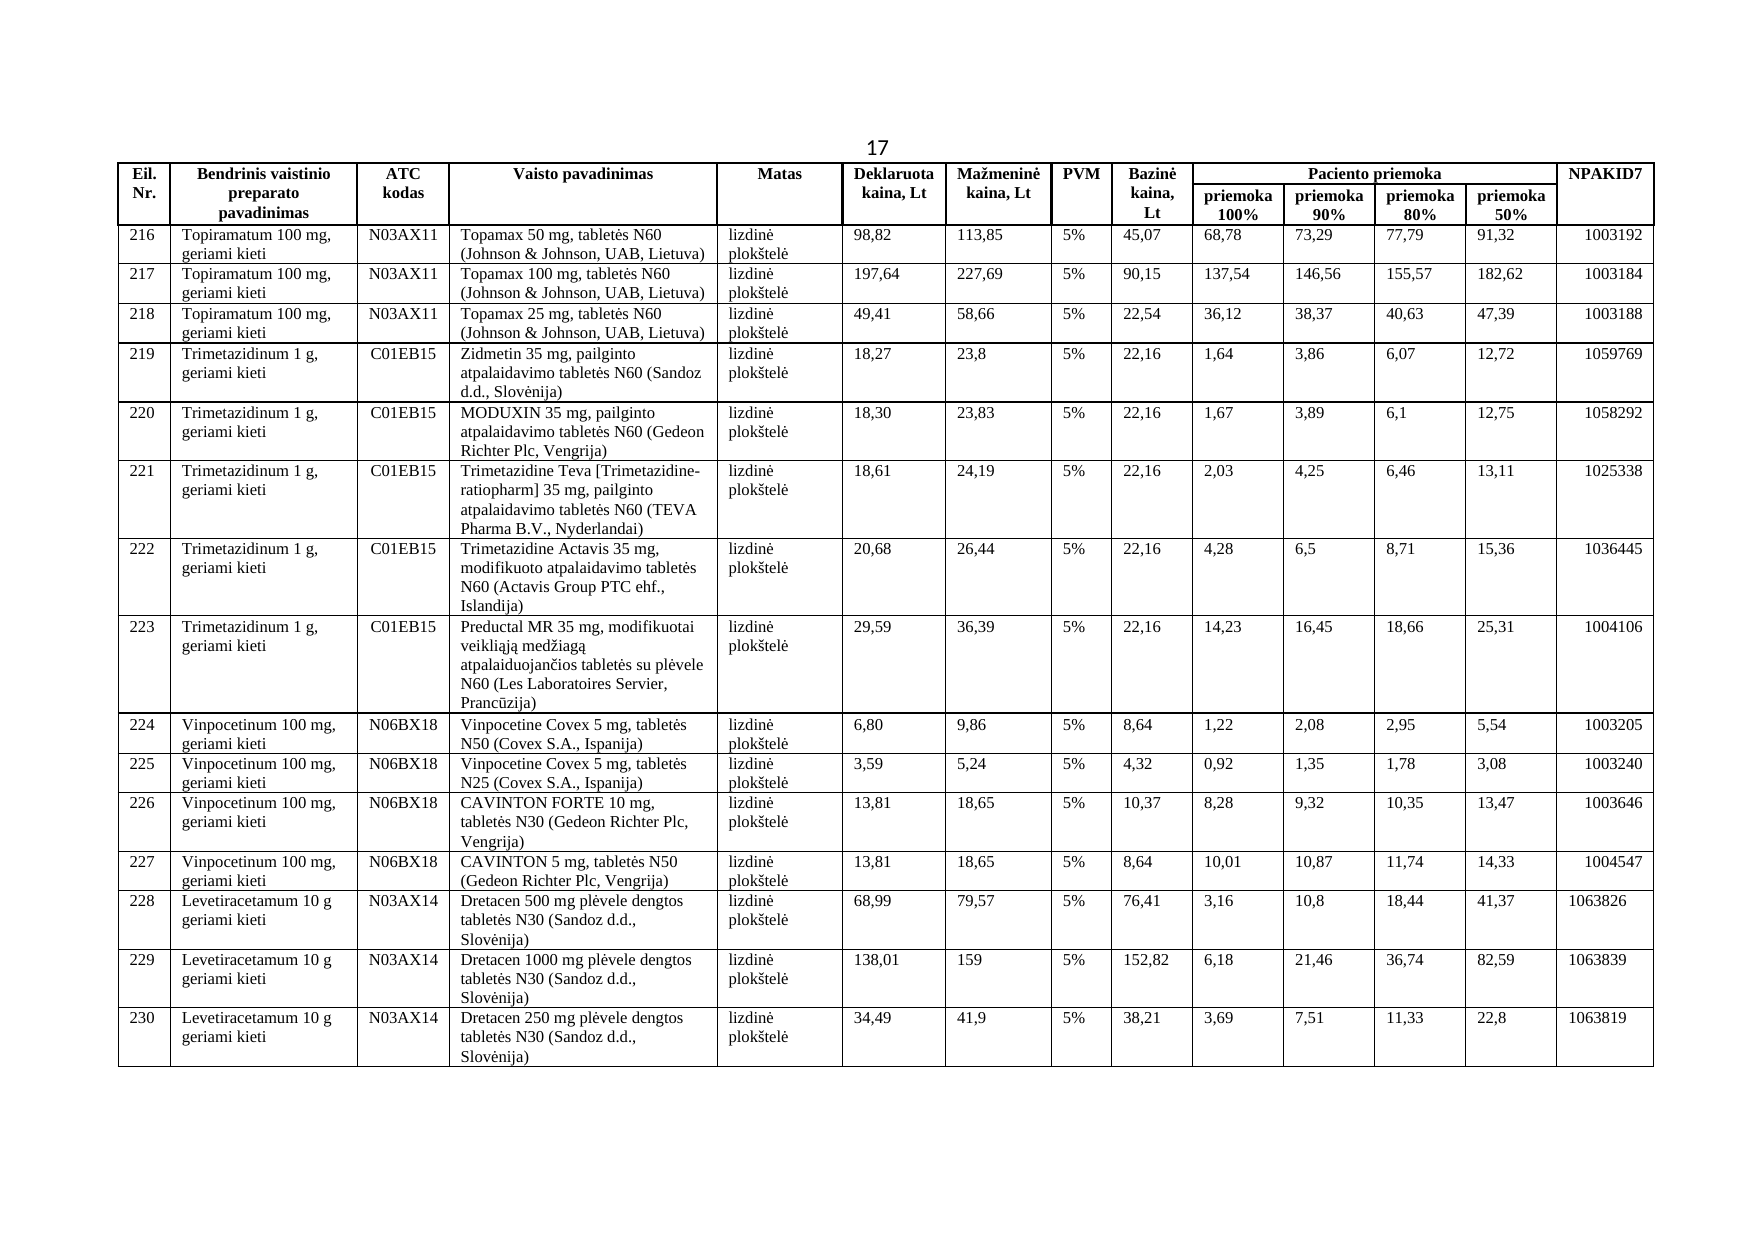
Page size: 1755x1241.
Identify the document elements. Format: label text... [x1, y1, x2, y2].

table_cell 113,85 [946, 226, 1051, 263]
table_cell 47,39 [1466, 304, 1556, 342]
table_header Bendrinis vaistinio preparato pavadinimas [171, 164, 356, 224]
table_cell Topiramatum 100 mg, geriami kieti [171, 264, 357, 302]
table_cell 227 [119, 852, 170, 890]
table_header Vaisto pavadinimas [450, 164, 716, 224]
table_cell 5% [1052, 226, 1111, 263]
table_cell 182,62 [1466, 264, 1556, 302]
table_header Bazinė kaina, Lt [1113, 164, 1192, 224]
table_cell 49,41 [843, 304, 945, 342]
table_cell 26,44 [946, 539, 1051, 615]
table_cell 13,81 [843, 852, 945, 890]
table_cell 1,64 [1193, 344, 1283, 401]
table_cell 226 [119, 793, 170, 851]
table_cell 40,63 [1375, 304, 1465, 342]
table_cell N03AX11 [358, 226, 449, 263]
table_cell lizdinė plokštelė [718, 539, 842, 615]
table_cell CAVINTON FORTE 10 mg, tabletės N30 (Gedeon Richter Plc, Vengrija) [450, 793, 717, 851]
table_cell 1003205 [1557, 714, 1653, 753]
table_cell 68,78 [1193, 226, 1283, 263]
table_cell 29,59 [843, 616, 945, 712]
table_cell lizdinė plokštelė [718, 403, 842, 460]
table_cell 18,66 [1375, 616, 1465, 712]
table_cell priemoka 80% [1376, 185, 1465, 224]
table_cell 155,57 [1375, 264, 1465, 302]
table_cell 5% [1052, 754, 1111, 792]
table_cell Vinpocetine Covex 5 mg, tabletės N25 (Covex S.A., Ispanija) [450, 754, 717, 792]
table_cell Trimetazidinum 1 g, geriami kieti [171, 461, 357, 538]
table_cell 3,08 [1466, 754, 1556, 792]
table_cell 1003240 [1557, 754, 1653, 792]
table_cell 1063819 [1557, 1008, 1653, 1066]
table_cell 20,68 [843, 539, 945, 615]
table_header Matas [718, 164, 841, 224]
table_cell Levetiracetamum 10 g geriami kieti [171, 950, 357, 1007]
table_cell lizdinė plokštelė [718, 1008, 842, 1066]
table_cell 58,66 [946, 304, 1051, 342]
table_cell 12,75 [1466, 403, 1556, 460]
table_header Deklaruota kaina, Lt [844, 164, 945, 224]
table_cell N03AX14 [358, 1008, 449, 1066]
table_cell N03AX14 [358, 950, 449, 1007]
table_cell 18,27 [843, 344, 945, 401]
table_cell 230 [119, 1008, 170, 1066]
table_cell Vinpocetine Covex 5 mg, tabletės N50 (Covex S.A., Ispanija) [450, 714, 717, 753]
table_header ATC kodas [358, 164, 448, 224]
table_cell 16,45 [1284, 616, 1374, 712]
table_cell Levetiracetamum 10 g geriami kieti [171, 891, 357, 948]
table_cell 221 [119, 461, 170, 538]
table_cell 1003184 [1557, 264, 1653, 302]
table_cell 34,49 [843, 1008, 945, 1066]
table_cell 220 [119, 403, 170, 460]
table_cell 45,07 [1112, 226, 1192, 263]
table_cell 1063839 [1557, 950, 1653, 1007]
table_cell 25,31 [1466, 616, 1556, 712]
table_cell Vinpocetinum 100 mg, geriami kieti [171, 852, 357, 890]
table_cell 3,16 [1193, 891, 1283, 948]
table_cell 1063826 [1557, 891, 1653, 948]
table_cell 22,16 [1112, 616, 1192, 712]
table_cell 3,86 [1284, 344, 1374, 401]
table_cell lizdinė plokštelė [718, 793, 842, 851]
table_cell 5% [1052, 1008, 1111, 1066]
table_cell 197,64 [843, 264, 945, 302]
table_cell lizdinė plokštelė [718, 264, 842, 302]
table_cell 4,28 [1193, 539, 1283, 615]
table_cell 21,46 [1284, 950, 1374, 1007]
table_header NPAKID7 [1558, 164, 1653, 224]
table_cell 41,37 [1466, 891, 1556, 948]
table_cell 5,54 [1466, 714, 1556, 753]
table_cell 152,82 [1112, 950, 1192, 1007]
table_cell 18,30 [843, 403, 945, 460]
table_cell lizdinė plokštelė [718, 950, 842, 1007]
table_cell 23,8 [946, 344, 1051, 401]
table_cell Topiramatum 100 mg, geriami kieti [171, 304, 357, 342]
table_cell 76,41 [1112, 891, 1192, 948]
table_cell Preductal MR 35 mg, modifikuotai veikliąją medžiagą atpalaiduojančios tabletės su plėvele N60 (Les Laboratoires Servier, Prancūzija) [450, 616, 717, 712]
table_cell 6,18 [1193, 950, 1283, 1007]
table_cell 219 [119, 344, 170, 401]
table_cell N03AX11 [358, 264, 449, 302]
table_cell Trimetazidinum 1 g, geriami kieti [171, 344, 357, 401]
table_cell Topamax 25 mg, tabletės N60 (Johnson & Johnson, UAB, Lietuva) [450, 304, 717, 342]
table_cell 222 [119, 539, 170, 615]
table_header Mažmeninė kaina, Lt [947, 164, 1050, 224]
table_cell lizdinė plokštelė [718, 891, 842, 948]
table_cell priemoka 50% [1467, 185, 1556, 224]
table_cell 217 [119, 264, 170, 302]
table_cell 5% [1052, 403, 1111, 460]
table_cell 18,65 [946, 852, 1051, 890]
table_cell 36,39 [946, 616, 1051, 712]
table_cell N06BX18 [358, 714, 449, 753]
table_cell C01EB15 [358, 616, 449, 712]
table_cell C01EB15 [358, 539, 449, 615]
table_cell 14,33 [1466, 852, 1556, 890]
table_cell 229 [119, 950, 170, 1007]
table_header PVM [1053, 164, 1111, 224]
table_cell 1036445 [1557, 539, 1653, 615]
table_header Paciento priemoka [1194, 164, 1556, 183]
table_cell 82,59 [1466, 950, 1556, 1007]
table_cell lizdinė plokštelė [718, 714, 842, 753]
table_cell priemoka 100% [1194, 185, 1283, 224]
table_cell 10,35 [1375, 793, 1465, 851]
table_cell 18,44 [1375, 891, 1465, 948]
table_cell 5% [1052, 344, 1111, 401]
table_cell 38,37 [1284, 304, 1374, 342]
table_cell 13,47 [1466, 793, 1556, 851]
table_cell Dretacen 250 mg plėvele dengtos tabletės N30 (Sandoz d.d., Slovėnija) [450, 1008, 717, 1066]
table_header Eil. Nr. [119, 164, 169, 224]
table_cell 10,87 [1284, 852, 1374, 890]
table_cell 3,59 [843, 754, 945, 792]
table_cell 1058292 [1557, 403, 1653, 460]
table_cell 224 [119, 714, 170, 753]
table_cell 36,74 [1375, 950, 1465, 1007]
table_cell 14,23 [1193, 616, 1283, 712]
table_cell 1003188 [1557, 304, 1653, 342]
table_cell Trimetazidinum 1 g, geriami kieti [171, 616, 357, 712]
table_cell C01EB15 [358, 344, 449, 401]
table_cell lizdinė plokštelė [718, 304, 842, 342]
table_cell 11,74 [1375, 852, 1465, 890]
table_cell 13,81 [843, 793, 945, 851]
table_cell 90,15 [1112, 264, 1192, 302]
table_cell 41,9 [946, 1008, 1051, 1066]
table_cell N06BX18 [358, 852, 449, 890]
table_cell 18,61 [843, 461, 945, 538]
table_cell 3,69 [1193, 1008, 1283, 1066]
table_cell 73,29 [1284, 226, 1374, 263]
table_cell 24,19 [946, 461, 1051, 538]
table_cell lizdinė plokštelė [718, 754, 842, 792]
table_cell 8,64 [1112, 714, 1192, 753]
table_cell 8,28 [1193, 793, 1283, 851]
table_cell Zidmetin 35 mg, pailginto atpalaidavimo tabletės N60 (Sandoz d.d., Slovėnija) [450, 344, 717, 401]
table_cell 15,36 [1466, 539, 1556, 615]
table_cell 10,01 [1193, 852, 1283, 890]
table_cell 6,46 [1375, 461, 1465, 538]
table_cell 79,57 [946, 891, 1051, 948]
table_cell 138,01 [843, 950, 945, 1007]
table_cell lizdinė plokštelė [718, 461, 842, 538]
table_cell 1004547 [1557, 852, 1653, 890]
table_cell 2,08 [1284, 714, 1374, 753]
table_cell lizdinė plokštelė [718, 226, 842, 263]
table_cell Dretacen 1000 mg plėvele dengtos tabletės N30 (Sandoz d.d., Slovėnija) [450, 950, 717, 1007]
table_cell 5% [1052, 793, 1111, 851]
table_cell 0,92 [1193, 754, 1283, 792]
table_cell 9,86 [946, 714, 1051, 753]
table_cell 11,33 [1375, 1008, 1465, 1066]
table_cell Dretacen 500 mg plėvele dengtos tabletės N30 (Sandoz d.d., Slovėnija) [450, 891, 717, 948]
table_cell 36,12 [1193, 304, 1283, 342]
table_cell N03AX11 [358, 304, 449, 342]
table_cell Trimetazidine Teva [Trimetazidine-ratiopharm] 35 mg, pailginto atpalaidavimo tabletės N60 (TEVA Pharma B.V., Nyderlandai) [450, 461, 717, 538]
table_cell Levetiracetamum 10 g geriami kieti [171, 1008, 357, 1066]
table_cell Trimetazidinum 1 g, geriami kieti [171, 539, 357, 615]
table_cell 137,54 [1193, 264, 1283, 302]
table_cell N03AX14 [358, 891, 449, 948]
table_cell 22,54 [1112, 304, 1192, 342]
table_cell 13,11 [1466, 461, 1556, 538]
table_cell Trimetazidine Actavis 35 mg, modifikuoto atpalaidavimo tabletės N60 (Actavis Group PTC ehf., Islandija) [450, 539, 717, 615]
table_cell 1004106 [1557, 616, 1653, 712]
table_cell 68,99 [843, 891, 945, 948]
table_cell C01EB15 [358, 403, 449, 460]
table_cell Vinpocetinum 100 mg, geriami kieti [171, 754, 357, 792]
table_cell 1003646 [1557, 793, 1653, 851]
table_cell 146,56 [1284, 264, 1374, 302]
table_cell 2,95 [1375, 714, 1465, 753]
table_cell 5% [1052, 264, 1111, 302]
table_cell 7,51 [1284, 1008, 1374, 1066]
table_cell 1059769 [1557, 344, 1653, 401]
table_cell N06BX18 [358, 793, 449, 851]
table_cell 1,35 [1284, 754, 1374, 792]
table_cell 6,1 [1375, 403, 1465, 460]
table_cell 77,79 [1375, 226, 1465, 263]
table_cell 22,16 [1112, 403, 1192, 460]
table_cell 98,82 [843, 226, 945, 263]
table_cell 1,67 [1193, 403, 1283, 460]
table_cell Vinpocetinum 100 mg, geriami kieti [171, 793, 357, 851]
table_cell MODUXIN 35 mg, pailginto atpalaidavimo tabletės N60 (Gedeon Richter Plc, Vengrija) [450, 403, 717, 460]
table_cell 2,03 [1193, 461, 1283, 538]
table_cell Topamax 50 mg, tabletės N60 (Johnson & Johnson, UAB, Lietuva) [450, 226, 717, 263]
table_cell 4,32 [1112, 754, 1192, 792]
table_cell 6,07 [1375, 344, 1465, 401]
table_cell 5% [1052, 950, 1111, 1007]
table_cell lizdinė plokštelė [718, 344, 842, 401]
table_cell 6,80 [843, 714, 945, 753]
table_cell 5% [1052, 304, 1111, 342]
table_cell N06BX18 [358, 754, 449, 792]
table_cell 6,5 [1284, 539, 1374, 615]
table_cell C01EB15 [358, 461, 449, 538]
table_cell 12,72 [1466, 344, 1556, 401]
table_cell 225 [119, 754, 170, 792]
table_cell 1025338 [1557, 461, 1653, 538]
table_cell Topiramatum 100 mg, geriami kieti [171, 226, 357, 263]
table_cell 5% [1052, 539, 1111, 615]
table_cell Vinpocetinum 100 mg, geriami kieti [171, 714, 357, 753]
table_cell 22,16 [1112, 344, 1192, 401]
table_cell 218 [119, 304, 170, 342]
table_cell 5% [1052, 852, 1111, 890]
table_cell 9,32 [1284, 793, 1374, 851]
table_cell 1,78 [1375, 754, 1465, 792]
table_cell 5% [1052, 891, 1111, 948]
table_cell 18,65 [946, 793, 1051, 851]
table_cell 228 [119, 891, 170, 948]
table_cell 159 [946, 950, 1051, 1007]
table_cell lizdinė plokštelė [718, 616, 842, 712]
table_cell 8,71 [1375, 539, 1465, 615]
table_cell 22,8 [1466, 1008, 1556, 1066]
table_cell 5% [1052, 461, 1111, 538]
table_cell 10,8 [1284, 891, 1374, 948]
table_cell 23,83 [946, 403, 1051, 460]
table_cell 3,89 [1284, 403, 1374, 460]
table_cell Trimetazidinum 1 g, geriami kieti [171, 403, 357, 460]
table_cell 4,25 [1284, 461, 1374, 538]
table_cell 227,69 [946, 264, 1051, 302]
table_cell lizdinė plokštelė [718, 852, 842, 890]
table_cell 22,16 [1112, 539, 1192, 615]
table_cell 1,22 [1193, 714, 1283, 753]
table_cell CAVINTON 5 mg, tabletės N50 (Gedeon Richter Plc, Vengrija) [450, 852, 717, 890]
table_cell 5,24 [946, 754, 1051, 792]
table_cell 22,16 [1112, 461, 1192, 538]
table_cell 5% [1052, 616, 1111, 712]
table_cell 5% [1052, 714, 1111, 753]
table_cell 216 [119, 226, 170, 263]
table_cell 91,32 [1466, 226, 1556, 263]
table_cell 223 [119, 616, 170, 712]
table_cell 1003192 [1557, 226, 1653, 263]
table_cell 8,64 [1112, 852, 1192, 890]
table_cell 38,21 [1112, 1008, 1192, 1066]
table_cell 10,37 [1112, 793, 1192, 851]
table_cell priemoka 90% [1285, 185, 1374, 224]
table_cell Topamax 100 mg, tabletės N60 (Johnson & Johnson, UAB, Lietuva) [450, 264, 717, 302]
